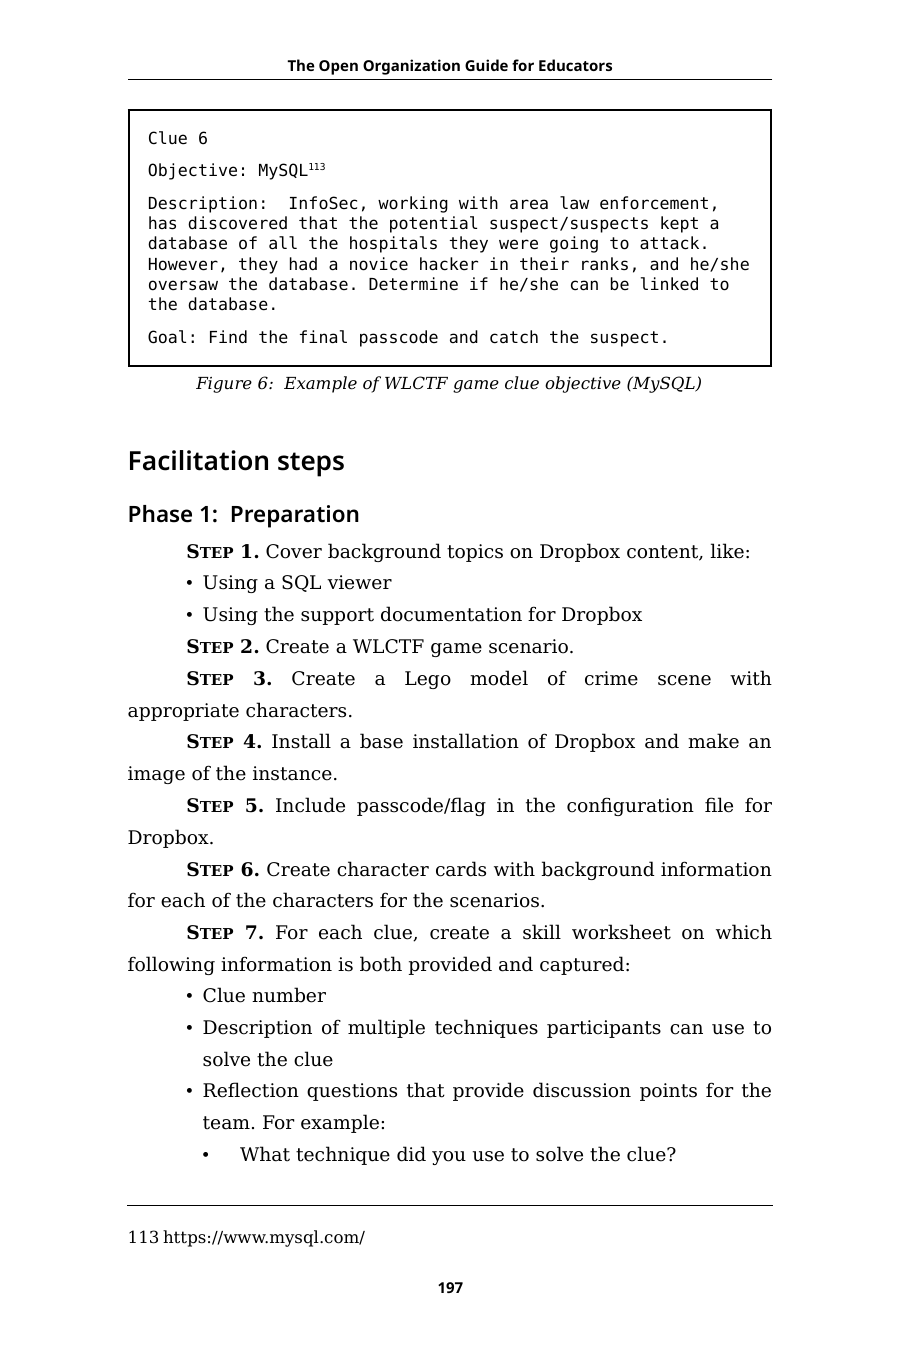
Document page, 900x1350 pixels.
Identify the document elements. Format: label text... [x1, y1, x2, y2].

list Clue number [186, 985, 772, 1007]
text Step 6. Create character cards with background information for each of the characters for the scenarios. [127, 858, 772, 912]
text Step 1. Cover background topics on Dropbox content, like: [127, 540, 772, 562]
text Step 4. Install a base installation of Dropbox and make an image of the instance. [127, 731, 772, 785]
text Figure 6: Example of WLCTF game clue objective (MySQL) [127, 374, 772, 393]
list Reflection questions that provide discussion points for the team. For example: [186, 1080, 772, 1134]
list Using the support documentation for Dropbox [186, 604, 772, 626]
subtitle Phase 1: Preparation [127, 502, 772, 528]
text Description: InfoSec, working with area law enforcement, has discovered that the potential suspect/suspects kept a database of all the hospitals they were going to attack. However, they had a novice hacker in their ranks, and he/she oversaw the database. Determine if he/she can be linked to the database. [130, 173, 770, 307]
text https://www.mysql.com/ [127, 1228, 772, 1247]
text Step 7. For each clue, create a skill worksheet on which following information is both provided and captured: [127, 922, 772, 976]
text Step 3. Create a Lego model of crime scene with appropriate characters. [127, 668, 772, 721]
text Clue 6 [130, 111, 770, 141]
subtitle Facilitation steps [127, 447, 772, 477]
list What technique did you use to solve the clue? [202, 1144, 772, 1166]
list Using a SQL viewer [186, 572, 772, 594]
text Objective: MySQL [130, 141, 770, 173]
text Step 5. Include passcode/flag in the configuration file for Dropbox. [127, 795, 772, 848]
text Goal: Find the final passcode and catch the suspect. [130, 307, 770, 365]
list Description of multiple techniques participants can use to solve the clue [186, 1017, 772, 1071]
text Step 2. Create a WLCTF game scenario. [127, 636, 772, 658]
